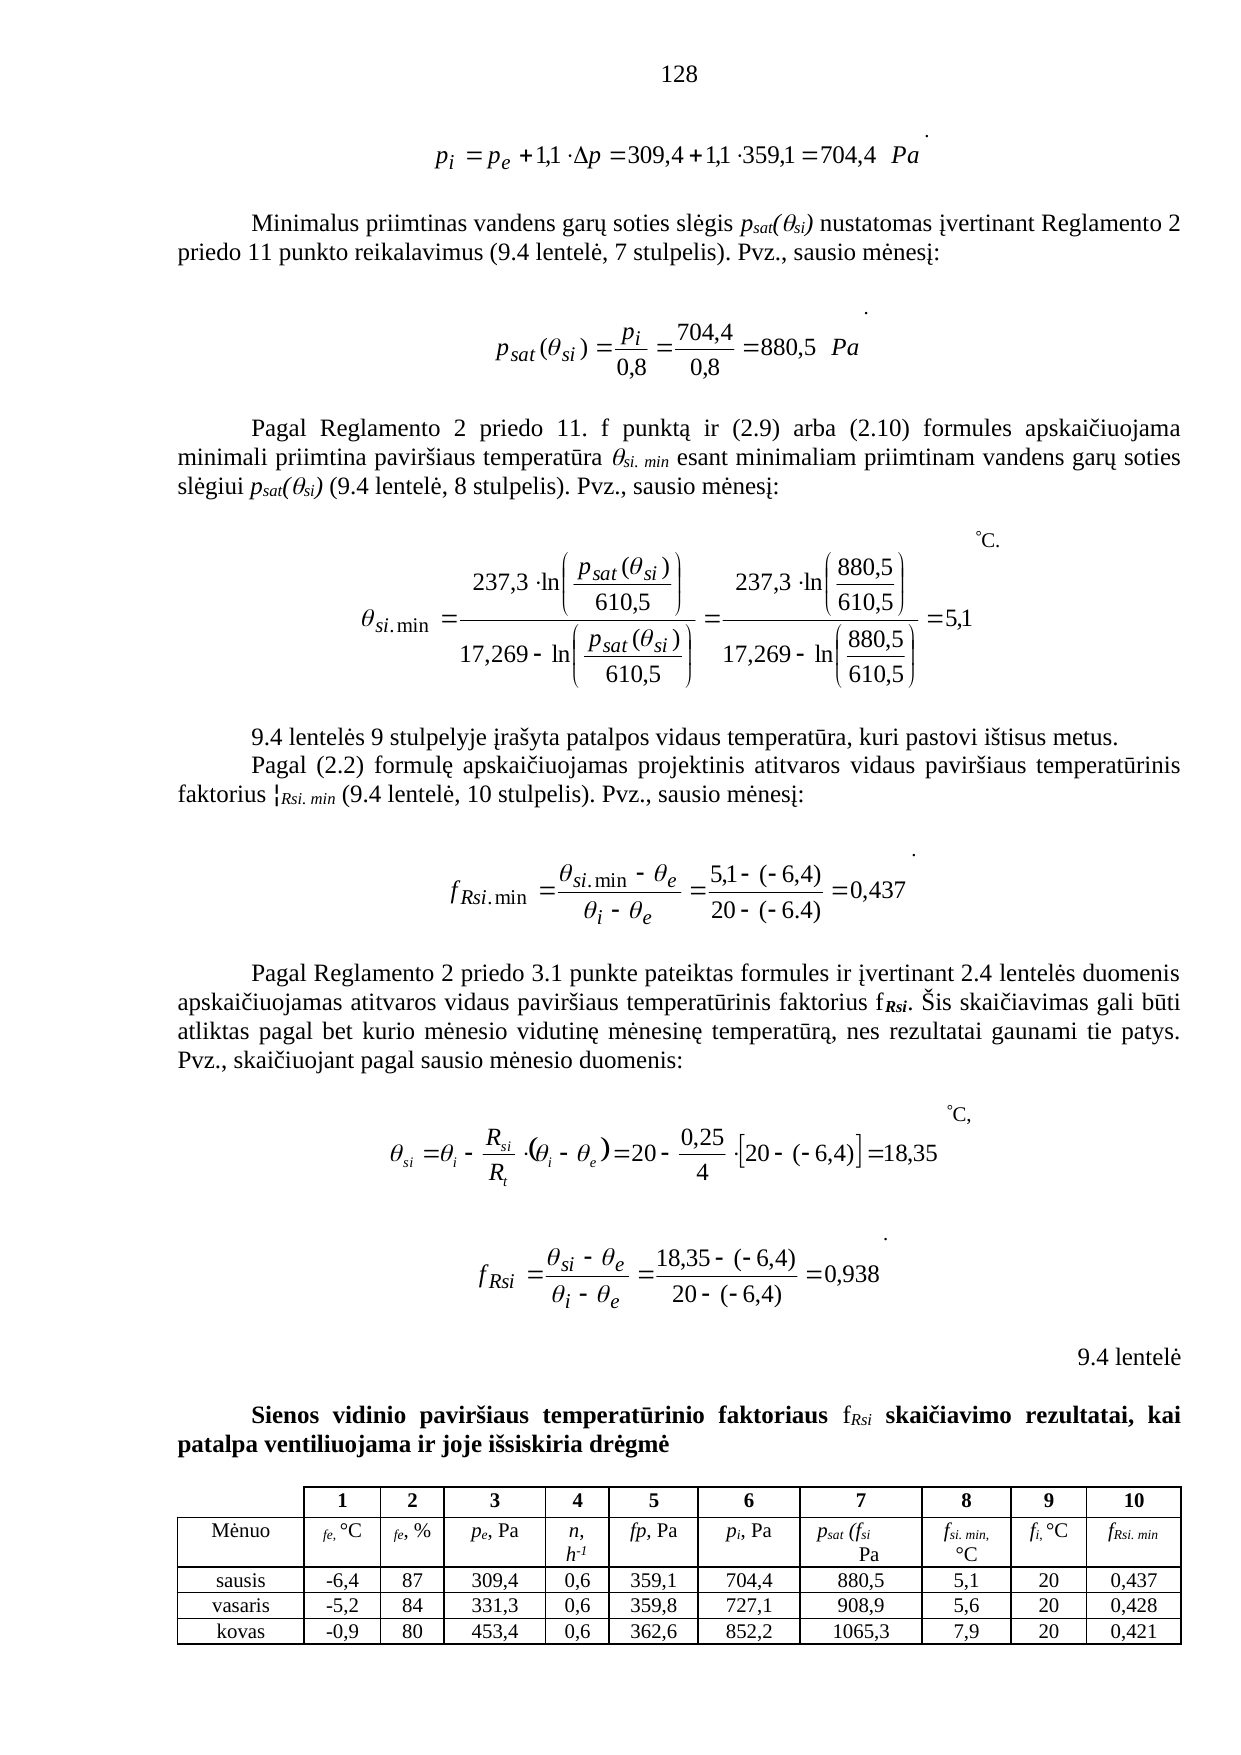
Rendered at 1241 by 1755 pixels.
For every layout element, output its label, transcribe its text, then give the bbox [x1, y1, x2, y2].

table_cell 5,1 [923, 1568, 1010, 1592]
table_cell 0,437 [1087, 1568, 1180, 1592]
table_header °C, [177, 1102, 1181, 1192]
table_cell kovas [178, 1619, 303, 1643]
table_cell 7,9 [923, 1619, 1010, 1643]
table_header . [177, 118, 1181, 180]
table_header . [177, 837, 1181, 930]
table_cell 20 [1012, 1593, 1086, 1617]
table_cell fe, % [381, 1518, 443, 1566]
table_cell 87 [381, 1568, 443, 1592]
table_cell 362,6 [610, 1619, 697, 1643]
table_cell 5,6 [923, 1593, 1010, 1617]
table_cell 20 [1012, 1568, 1086, 1592]
table_cell 0,428 [1087, 1593, 1180, 1617]
table_header . [177, 295, 1181, 384]
table_cell 309,4 [445, 1568, 545, 1592]
text Pagal Reglamento 2 priedo 3.1 punkte pateiktas formules ir įvertinant 2.4 lentelės duomenis apskaičiuojamas atitvaros vidaus paviršiaus temperatūrinis faktorius fRsi. Šis skaičiavimas gali būti atliktas pagal bet kurio mėnesio vidutinę mėnesinę temperatūrą, nes rezultatai gaunami tie patys. Pvz., skaičiuojant pagal sausio mėnesio duomenis: [177, 958, 1181, 1073]
text Pagal Reglamento 2 priedo 11. f punktą ir (2.9) arba (2.10) formules apskaičiuojama minimali priimtina paviršiaus temperatūra qsi. min esant minimaliam priimtinam vandens garų soties slėgiui psat(qsi) (9.4 lentelė, 8 stulpelis). Pvz., sausio mėnesį: [177, 413, 1181, 499]
table_cell 704,4 [699, 1568, 799, 1592]
table_header 3 [445, 1488, 545, 1517]
table_cell -0,9 [305, 1619, 380, 1643]
table_header 5 [610, 1488, 697, 1517]
table_cell n, h-1 [546, 1518, 608, 1566]
table_header 8 [923, 1488, 1010, 1517]
table_header 10 [1087, 1488, 1180, 1517]
text 9.4 lentelės 9 stulpelyje įrašyta patalpos vidaus temperatūra, kuri pastovi ištisus metus. [177, 722, 1181, 751]
text Pagal (2.2) formulę apskaičiuojamas projektinis atitvaros vidaus paviršiaus temperatūrinis faktorius ¦Rsi. min (9.4 lentelė, 10 stulpelis). Pvz., sausio mėnesį: [177, 751, 1181, 808]
table_cell 908,9 [801, 1593, 921, 1617]
table_cell fsi. min, °C [923, 1518, 1010, 1566]
table_cell fRsi. min [1087, 1518, 1180, 1566]
table_cell 852,2 [699, 1619, 799, 1643]
table_cell psat (fsi Pa [801, 1518, 921, 1566]
table_header 4 [546, 1488, 608, 1517]
table_header °C. [177, 528, 1181, 693]
text 9.4 lentelė [177, 1342, 1181, 1371]
table_cell -6,4 [305, 1568, 380, 1592]
table_cell pi, Pa [699, 1518, 799, 1566]
table_header 9 [1012, 1488, 1086, 1517]
table_cell fp, Pa [610, 1518, 697, 1566]
table_cell vasaris [178, 1593, 303, 1617]
table_cell sausis [178, 1568, 303, 1592]
table_cell pe, Pa [445, 1518, 545, 1566]
table_cell 80 [381, 1619, 443, 1643]
table_cell 359,8 [610, 1593, 697, 1617]
table_cell 0,6 [546, 1619, 608, 1643]
table_header [177, 1486, 303, 1517]
table_cell 359,1 [610, 1568, 697, 1592]
text Sienos vidinio paviršiaus temperatūrinio faktoriaus fRsi skaičiavimo rezultatai, kai patalpa ventiliuojama ir joje išsiskiria drėgmė [177, 1400, 1181, 1457]
table_cell 84 [381, 1593, 443, 1617]
table_cell 453,4 [445, 1619, 545, 1643]
table_cell 0,421 [1087, 1619, 1180, 1643]
table_header . [177, 1221, 1181, 1314]
table_cell 0,6 [546, 1593, 608, 1617]
table_header 6 [699, 1488, 799, 1517]
table_cell fe, °C [305, 1518, 380, 1566]
table_cell 880,5 [801, 1568, 921, 1592]
table_cell fi, °C [1012, 1518, 1086, 1566]
table_cell 727,1 [699, 1593, 799, 1617]
table_cell -5,2 [305, 1593, 380, 1617]
table_cell 331,3 [445, 1593, 545, 1617]
table_cell 0,6 [546, 1568, 608, 1592]
table_header 2 [381, 1488, 443, 1517]
table_cell Mėnuo [178, 1518, 303, 1566]
table_header 1 [305, 1488, 380, 1517]
table_header 7 [801, 1488, 921, 1517]
table_cell 1065,3 [801, 1619, 921, 1643]
text Minimalus priimtinas vandens garų soties slėgis psat(qsi) nustatomas įvertinant Reglamento 2 priedo 11 punkto reikalavimus (9.4 lentelė, 7 stulpelis). Pvz., sausio mėnesį: [177, 208, 1181, 266]
table_cell 20 [1012, 1619, 1086, 1643]
